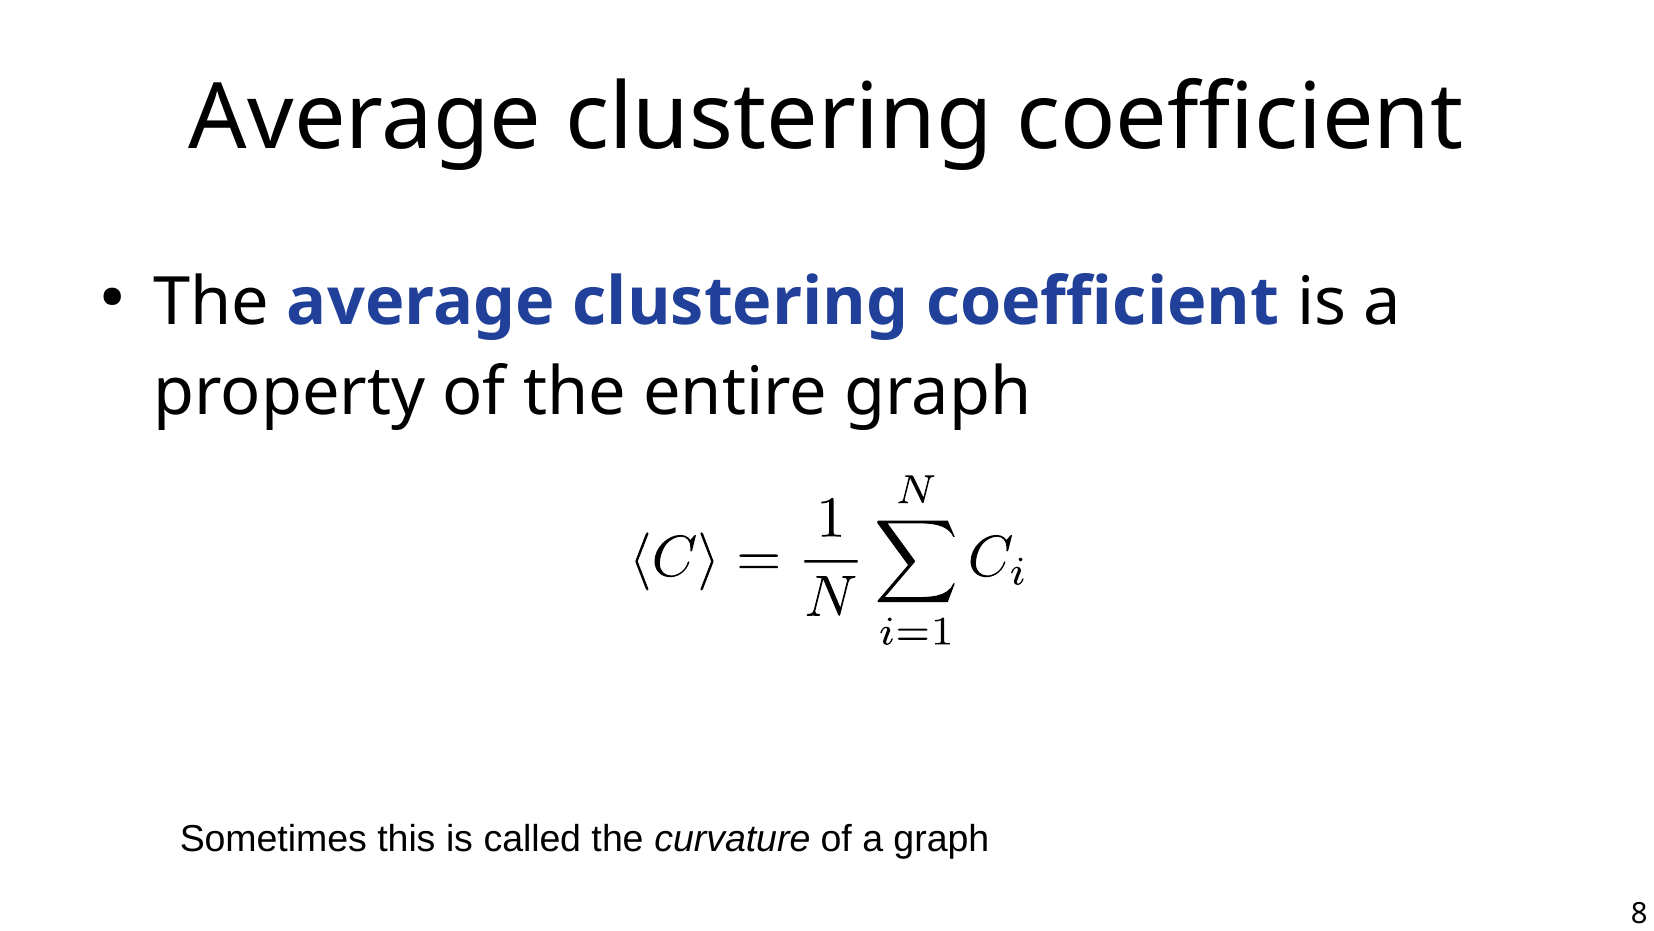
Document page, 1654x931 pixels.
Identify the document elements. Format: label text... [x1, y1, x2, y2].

list The average clustering coefficient is a property of the entire graph [82, 253, 1571, 793]
text_box Sometimes this is called the curvature of a graph [165, 810, 1501, 867]
text_box [628, 475, 1026, 646]
title Average clustering coefficient [82, 1, 1571, 226]
